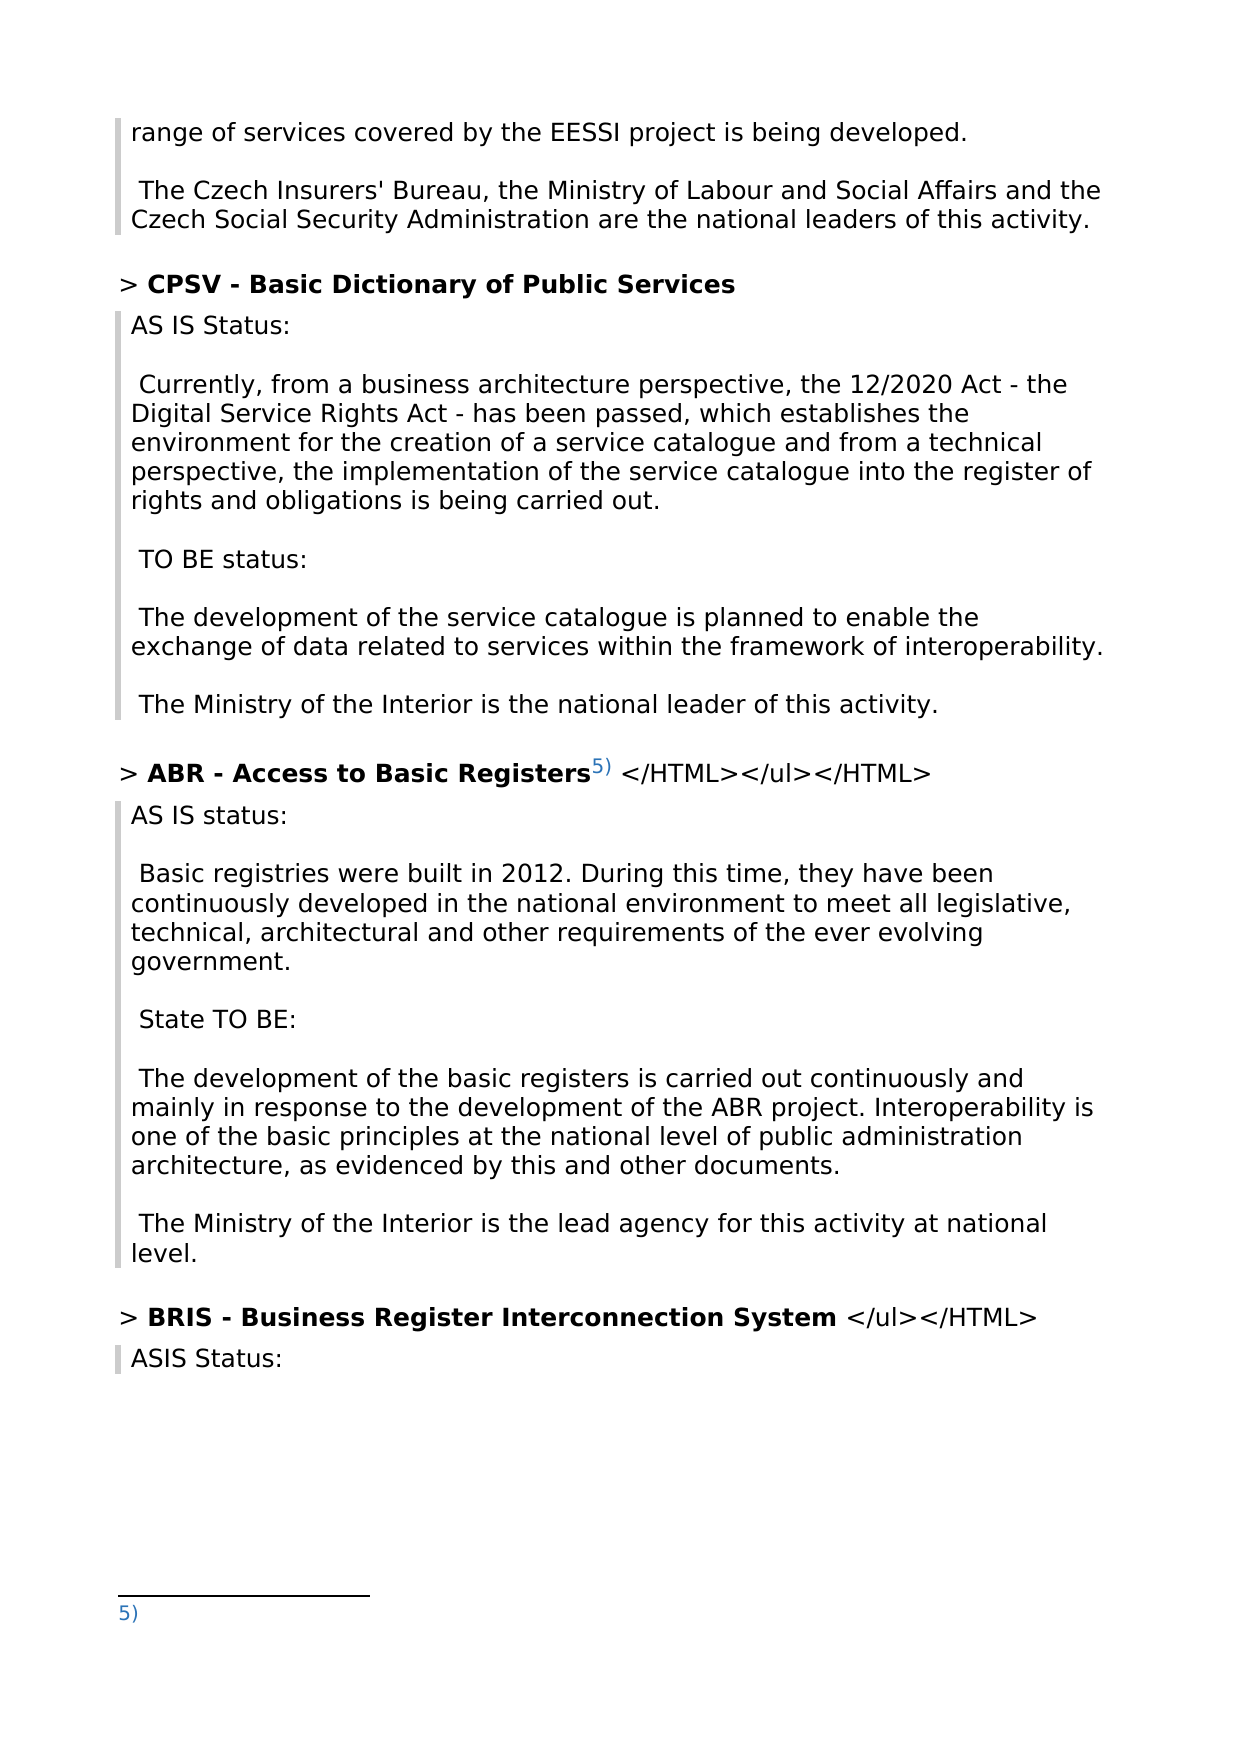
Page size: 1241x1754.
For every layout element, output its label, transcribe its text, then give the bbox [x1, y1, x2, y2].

table_header AS IS Status: Currently, from a business architecture perspective, the 12/2020 Act - the Digital Service Rights Act - has been passed, which establishes the environment for the creation of a service catalogue and from a technical perspective, the implementation of the service catalogue into the register of rights and obligations is being carried out. TO BE status: The development of the service catalogue is planned to enable the exchange of data related to services within the framework of interoperability. The Ministry of the Interior is the national leader of this activity. [121, 311, 1122, 720]
text > ABR - Access to Basic Registers </HTML></ul></HTML> [118, 755, 1122, 789]
text > CPSV - Basic Dictionary of Public Services [118, 270, 1122, 299]
text > BRIS - Business Register Interconnection System </ul></HTML> [118, 1303, 1122, 1332]
table_header ASIS Status: [121, 1345, 1122, 1374]
table_header AS IS status: Basic registries were built in 2012. During this time, they have been continuously developed in the national environment to meet all legislative, technical, architectural and other requirements of the ever evolving government. State TO BE: The development of the basic registers is carried out continuously and mainly in response to the development of the ABR project. Interoperability is one of the basic principles at the national level of public administration architecture, as evidenced by this and other documents. The Ministry of the Interior is the lead agency for this activity at national level. [121, 801, 1122, 1268]
table_header range of services covered by the EESSI project is being developed. The Czech Insurers' Bureau, the Ministry of Labour and Social Affairs and the Czech Social Security Administration are the national leaders of this activity. [121, 118, 1122, 235]
